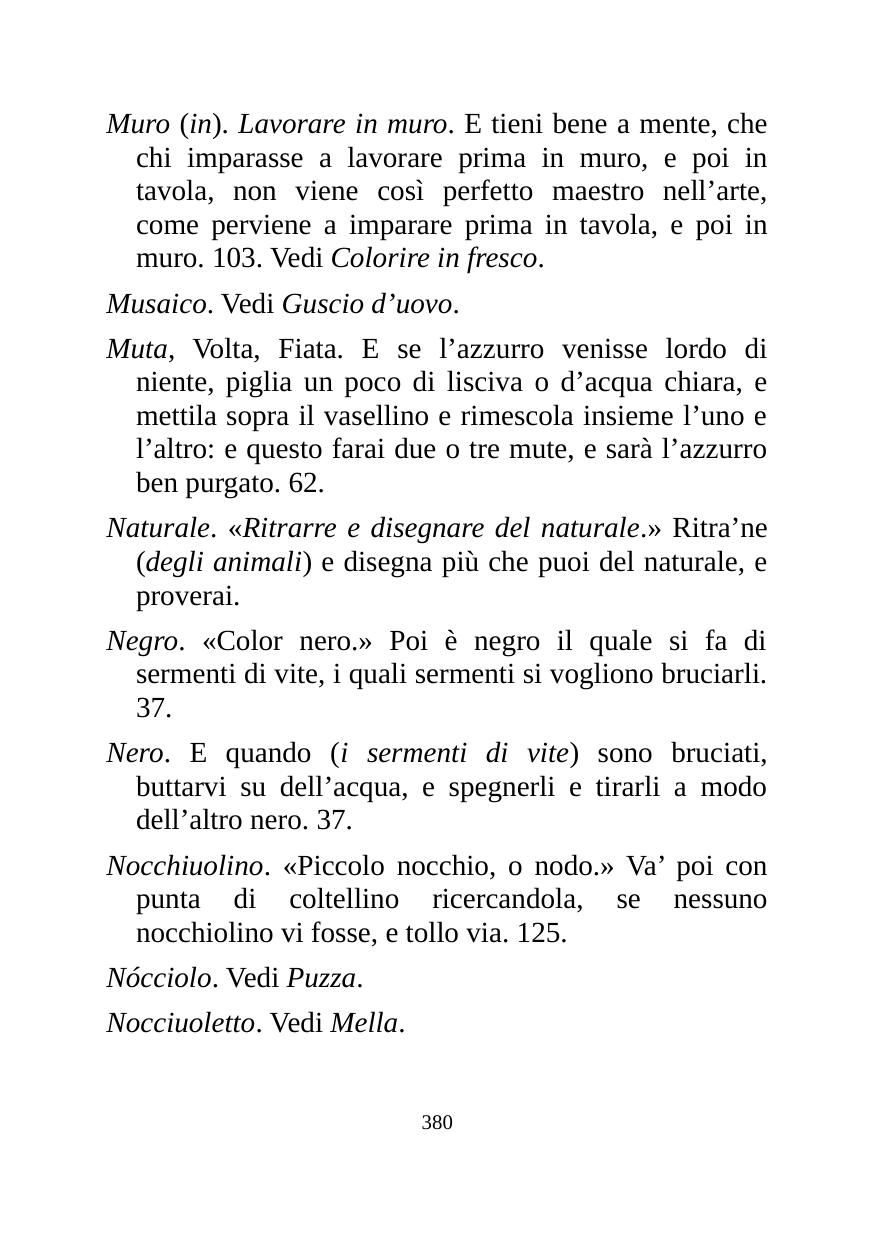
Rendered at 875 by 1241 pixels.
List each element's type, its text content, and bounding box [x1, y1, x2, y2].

text Negro. «Color nero.» Poi è negro il quale si fa di sermenti di vite, i quali sermenti si vogliono bruciarli. 37. [106, 623, 768, 723]
text Nocciuoletto. Vedi Mella. [106, 1005, 768, 1039]
text Muro (in). Lavorare in muro. E tieni bene a mente, che chi imparasse a lavorare prima in muro, e poi in tavola, non viene così perfetto maestro nell’arte, come perviene a imparare prima in tavola, e poi in muro. 103. Vedi Colorire in fresco. [106, 106, 768, 274]
text Nocchiuolino. «Piccolo nocchio, o nodo.» Va’ poi con punta di coltellino ricercandola, se nessuno nocchiolino vi fosse, e tollo via. 125. [106, 848, 768, 948]
text Nero. E quando (i sermenti di vite) sono bruciati, buttarvi su dell’acqua, e spegnerli e tirarli a modo dell’altro nero. 37. [106, 735, 768, 836]
text Naturale. «Ritrarre e disegnare del naturale.» Ritra’ne (degli animali) e disegna più che puoi del naturale, e proverai. [106, 511, 768, 611]
text Nócciolo. Vedi Puzza. [106, 960, 768, 994]
text Musaico. Vedi Guscio d’uovo. [106, 286, 768, 319]
text Muta, Volta, Fiata. E se l’azzurro venisse lordo di niente, piglia un poco di lisciva o d’acqua chiara, e mettila sopra il vasellino e rimescola insieme l’uno e l’altro: e questo farai due o tre mute, e sarà l’azzurro ben purgato. 62. [106, 331, 768, 499]
